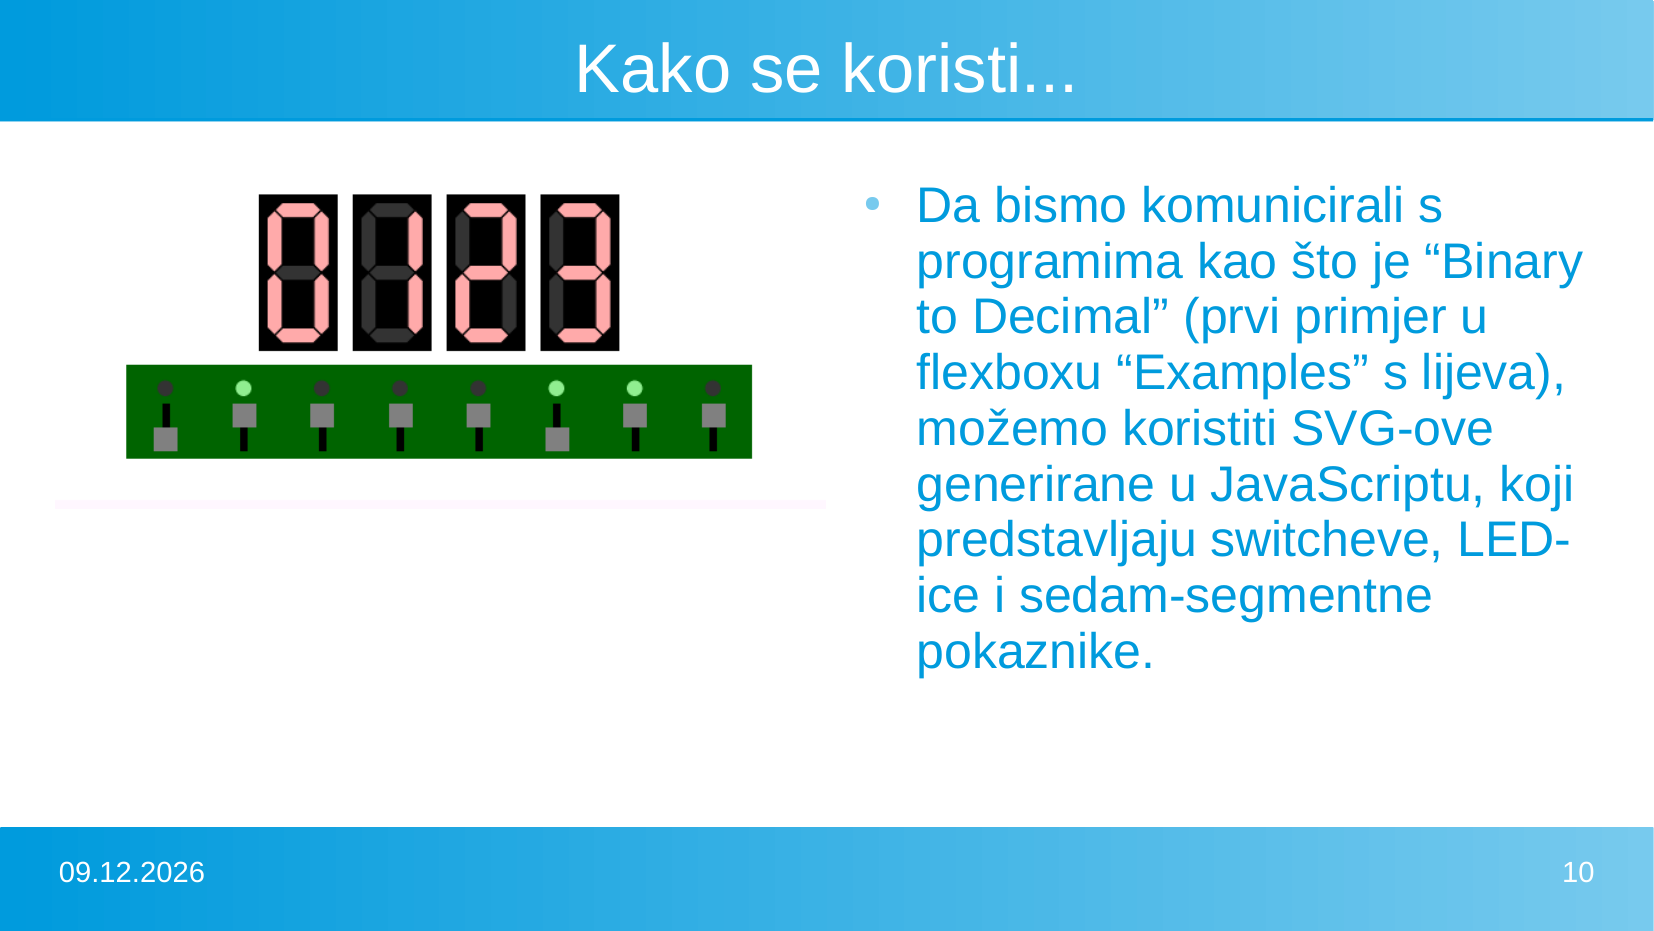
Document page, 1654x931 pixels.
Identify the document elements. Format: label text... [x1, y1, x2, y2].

title Kako se koristi... [59, 29, 1595, 108]
picture [55, 187, 826, 509]
list Da bismo komunicirali s programima kao što je “Binary to Decimal” (prvi primjer u flexboxu “Examples” s lijeva), možemo koristiti SVG-ove generirane u JavaScriptu, koji predstavljaju switcheve, LED-ice i sedam-segmentne pokaznike. [845, 177, 1596, 768]
